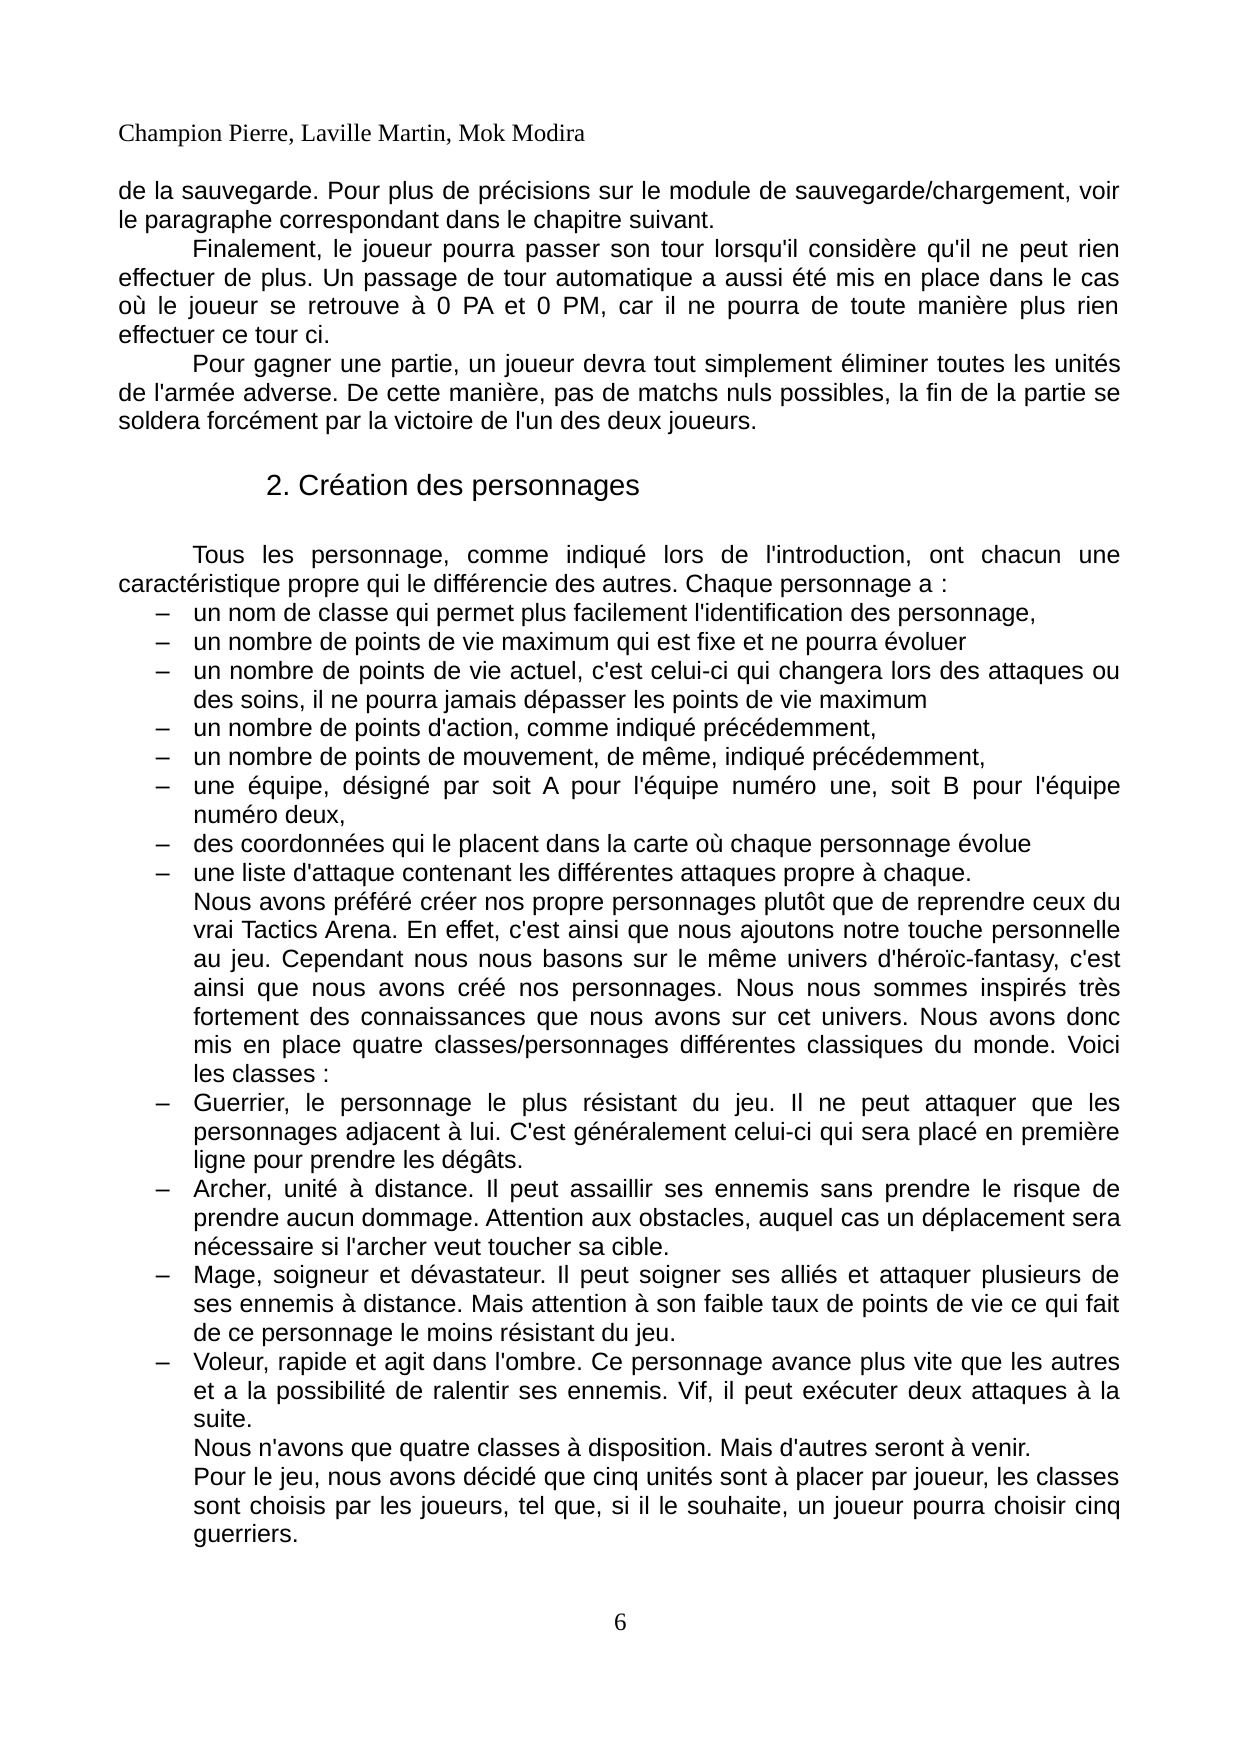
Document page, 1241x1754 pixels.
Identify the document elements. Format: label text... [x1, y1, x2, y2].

text Tous les personnage, comme indiqué lors de l'introduction, ont chacun une caractéristique propre qui le différencie des autres. Chaque personnage a : [118, 536, 1122, 598]
list Nous n'avons que quatre classes à disposition. Mais d'autres seront à venir. [156, 1433, 1122, 1462]
list un nombre de points de vie actuel, c'est celui-ci qui changera lors des attaques ou des soins, il ne pourra jamais dépasser les points de vie maximum [156, 656, 1122, 713]
list Archer, unité à distance. Il peut assaillir ses ennemis sans prendre le risque de prendre aucun dommage. Attention aux obstacles, auquel cas un déplacement sera nécessaire si l'archer veut toucher sa cible. [156, 1174, 1122, 1260]
list Voleur, rapide et agit dans l'ombre. Ce personnage avance plus vite que les autres et a la possibilité de ralentir ses ennemis. Vif, il peut exécuter deux attaques à la suite. [156, 1347, 1122, 1433]
list un nom de classe qui permet plus facilement l'identification des personnage, [156, 598, 1122, 627]
list Nous avons préféré créer nos propre personnages plutôt que de reprendre ceux du vrai Tactics Arena. En effet, c'est ainsi que nous ajoutons notre touche personnelle au jeu. Cependant nous nous basons sur le même univers d'héroïc-fantasy, c'est ainsi que nous avons créé nos personnages. Nous nous sommes inspirés très fortement des connaissances que nous avons sur cet univers. Nous avons donc mis en place quatre classes/personnages différentes classiques du monde. Voici les classes : [156, 886, 1122, 1088]
text de la sauvegarde. Pour plus de précisions sur le module de sauvegarde/chargement, voir le paragraphe correspondant dans le chapitre suivant. [118, 176, 1122, 234]
text Pour gagner une partie, un joueur devra tout simplement éliminer toutes les unités de l'armée adverse. De cette manière, pas de matchs nuls possibles, la fin de la partie se soldera forcément par la victoire de l'un des deux joueurs. [118, 349, 1122, 435]
list un nombre de points de mouvement, de même, indiqué précédemment, [156, 742, 1122, 771]
list un nombre de points d'action, comme indiqué précédemment, [156, 713, 1122, 742]
list des coordonnées qui le placent dans la carte où chaque personnage évolue [156, 829, 1122, 858]
list une liste d'attaque contenant les différentes attaques propre à chaque. [156, 858, 1122, 886]
list un nombre de points de vie maximum qui est fixe et ne pourra évoluer [156, 627, 1122, 656]
text Finalement, le joueur pourra passer son tour lorsqu'il considère qu'il ne peut rien effectuer de plus. Un passage de tour automatique a aussi été mis en place dans le cas où le joueur se retrouve à 0 PA et 0 PM, car il ne pourra de toute manière plus rien effectuer ce tour ci. [118, 234, 1122, 349]
list une équipe, désigné par soit A pour l'équipe numéro une, soit B pour l'équipe numéro deux, [156, 771, 1122, 829]
list Pour le jeu, nous avons décidé que cinq unités sont à placer par joueur, les classes sont choisis par les joueurs, tel que, si il le souhaite, un joueur pourra choisir cinq guerriers. [156, 1462, 1122, 1548]
text 2. Création des personnages [118, 464, 1122, 502]
list Mage, soigneur et dévastateur. Il peut soigner ses alliés et attaquer plusieurs de ses ennemis à distance. Mais attention à son faible taux de points de vie ce qui fait de ce personnage le moins résistant du jeu. [156, 1260, 1122, 1347]
list Guerrier, le personnage le plus résistant du jeu. Il ne peut attaquer que les personnages adjacent à lui. C'est généralement celui-ci qui sera placé en première ligne pour prendre les dégâts. [156, 1088, 1122, 1174]
